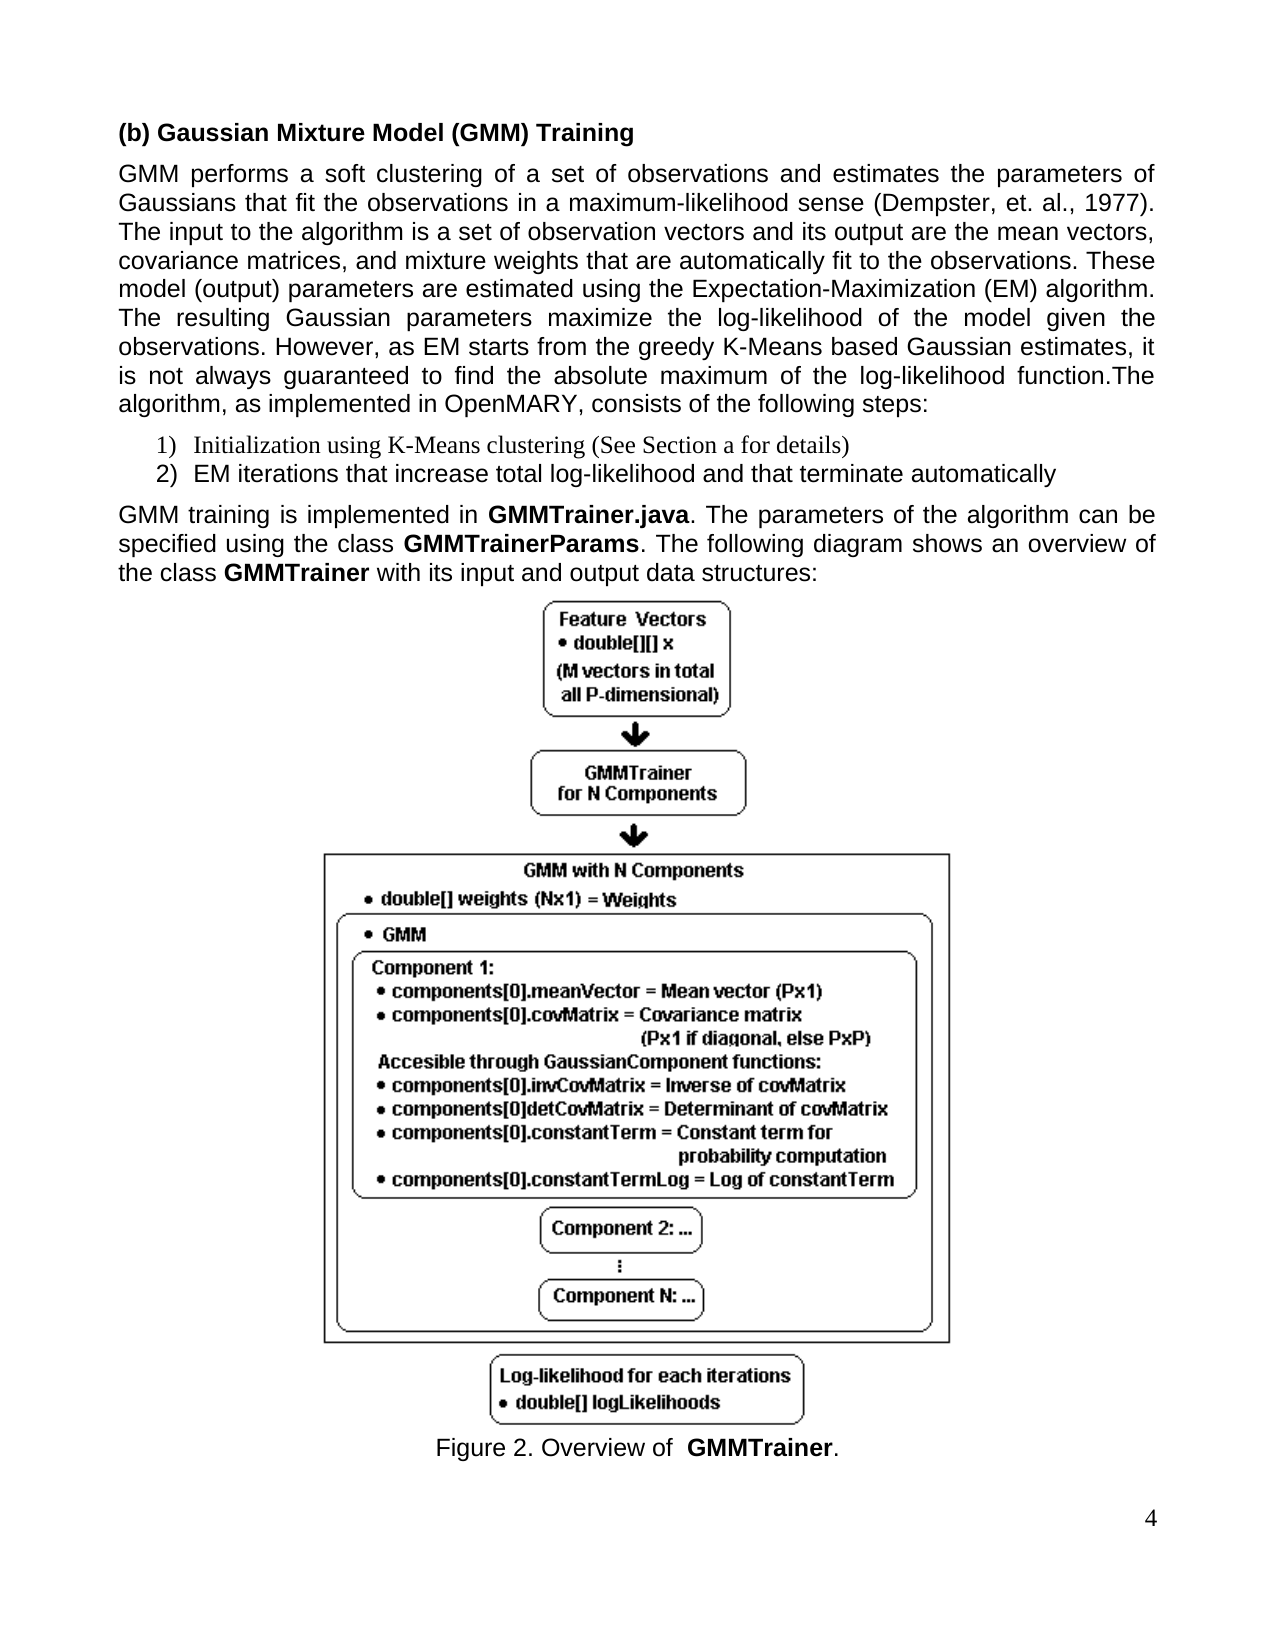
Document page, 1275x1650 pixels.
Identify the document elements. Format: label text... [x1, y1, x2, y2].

text GMM performs a soft clustering of a set of observations and estimates the parameters of Gaussians that fit the observations in a maximum-likelihood sense (Dempster, et. al., 1977). The input to the algorithm is a set of observation vectors and its output are the mean vectors, covariance matrices, and mixture weights that are automatically fit to the observations. These model (output) parameters are estimated using the Expectation-Maximization (EM) algorithm. The resulting Gaussian parameters maximize the log-likelihood of the model given the observations. However, as EM starts from the greedy K-Means based Gaussian estimates, it is not always guaranteed to find the absolute maximum of the log-likelihood function.The algorithm, as implemented in OpenMARY, consists of the following steps: [118, 159, 1157, 418]
text (b) Gaussian Mixture Model (GMM) Training [118, 118, 1157, 147]
list Initialization using K-Means clustering (See Section a for details) [156, 431, 1157, 459]
text Figure 2. Overview of GMMTrainer. [118, 598, 1157, 1462]
text GMM training is implemented in GMMTrainer.java. The parameters of the algorithm can be specified using the class GMMTrainerParams. The following diagram shows an overview of the class GMMTrainer with its input and output data structures: [118, 500, 1157, 586]
list EM iterations that increase total log-likelihood and that terminate automatically [156, 459, 1157, 488]
